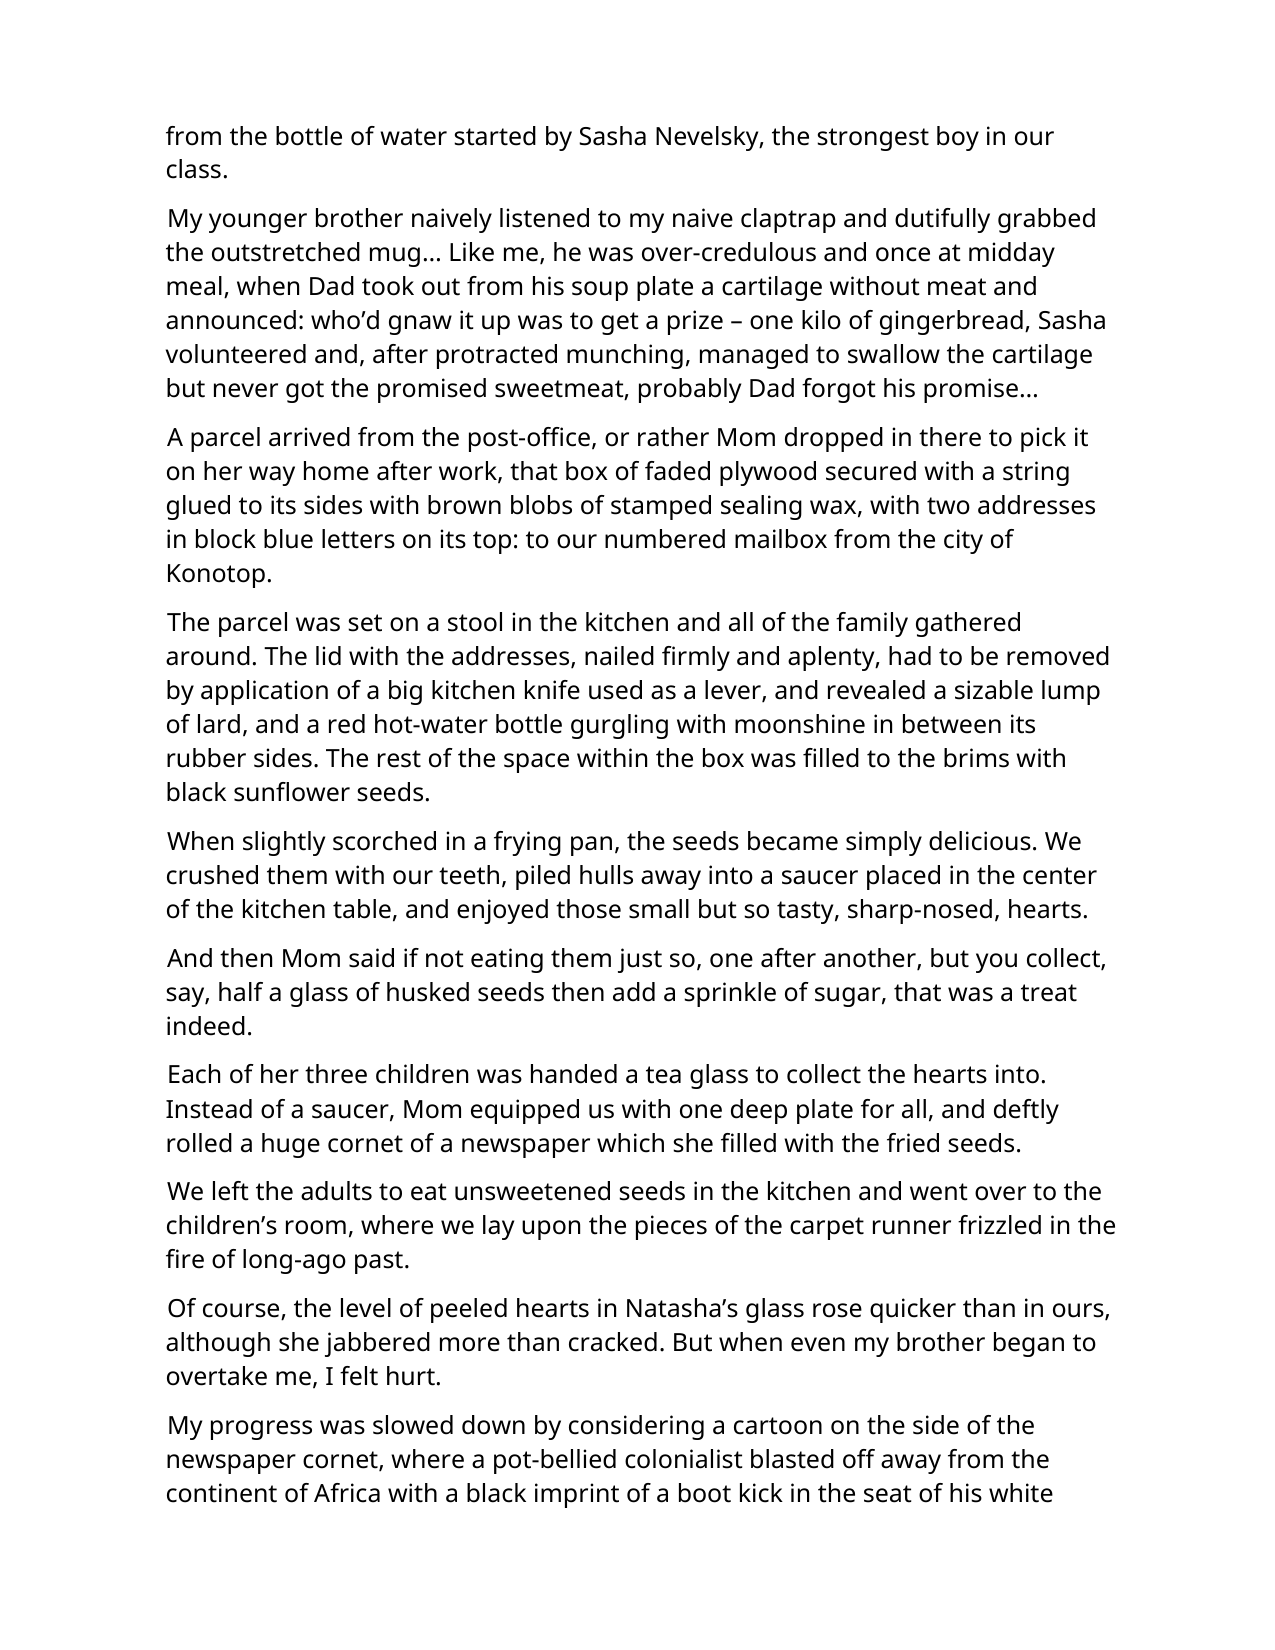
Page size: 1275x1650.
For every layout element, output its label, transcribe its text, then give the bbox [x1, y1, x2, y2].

text We left the adults to eat unsweetened seeds in the kitchen and went over to the children’s room, where we lay upon the pieces of the carpet runner frizzled in the fire of long-ago past. [165, 1174, 1118, 1276]
text When slightly scorched in a frying pan, the seeds became simply delicious. We crushed them with our teeth, piled hulls away into a saucer placed in the center of the kitchen table, and enjoyed those small but so tasty, sharp-nosed, hearts. [165, 824, 1118, 926]
text The parcel was set on a stool in the kitchen and all of the family gathered around. The lid with the addresses, nailed firmly and aplenty, had to be removed by application of a big kitchen knife used as a lever, and revealed a sizable lump of lard, and a red hot-water bottle gurgling with moonshine in between its rubber sides. The rest of the space within the box was filled to the brims with black sunflower seeds. [165, 605, 1118, 809]
text Of course, the level of peeled hearts in Natasha’s glass rose quicker than in ours, although she jabbered more than cracked. But when even my brother began to overtake me, I felt hurt. [165, 1291, 1118, 1393]
text Each of her three children was handed a tea glass to collect the hearts into. Instead of a saucer, Mom equipped us with one deep plate for all, and deftly rolled a huge cornet of a newspaper which she filled with the fried seeds. [165, 1057, 1118, 1159]
text from the bottle of water started by Sasha Nevelsky, the strongest boy in our class. [165, 118, 1118, 186]
text My progress was slowed down by considering a cartoon on the side of the newspaper cornet, where a pot-bellied colonialist blasted off away from the continent of Africa with a black imprint of a boot kick in the seat of his white [165, 1407, 1118, 1510]
text My younger brother naively listened to my naive claptrap and dutifully grabbed the outstretched mug… Like me, he was over-credulous and once at midday meal, when Dad took out from his soup plate a cartilage without meat and announced: who’d gnaw it up was to get a prize – one kilo of gingerbread, Sasha volunteered and, after protracted munching, managed to swallow the cartilage but never got the promised sweetmeat, probably Dad forgot his promise… [165, 201, 1118, 405]
text And then Mom said if not eating them just so, one after another, but you collect, say, half a glass of husked seeds then add a sprinkle of sugar, that was a treat indeed. [165, 940, 1118, 1043]
text A parcel arrived from the post-office, or rather Mom dropped in there to pick it on her way home after work, that box of faded plywood secured with a string glued to its sides with brown blobs of stamped sealing wax, with two addresses in block blue letters on its top: to our numbered mailbox from the city of Konotop. [165, 420, 1118, 590]
